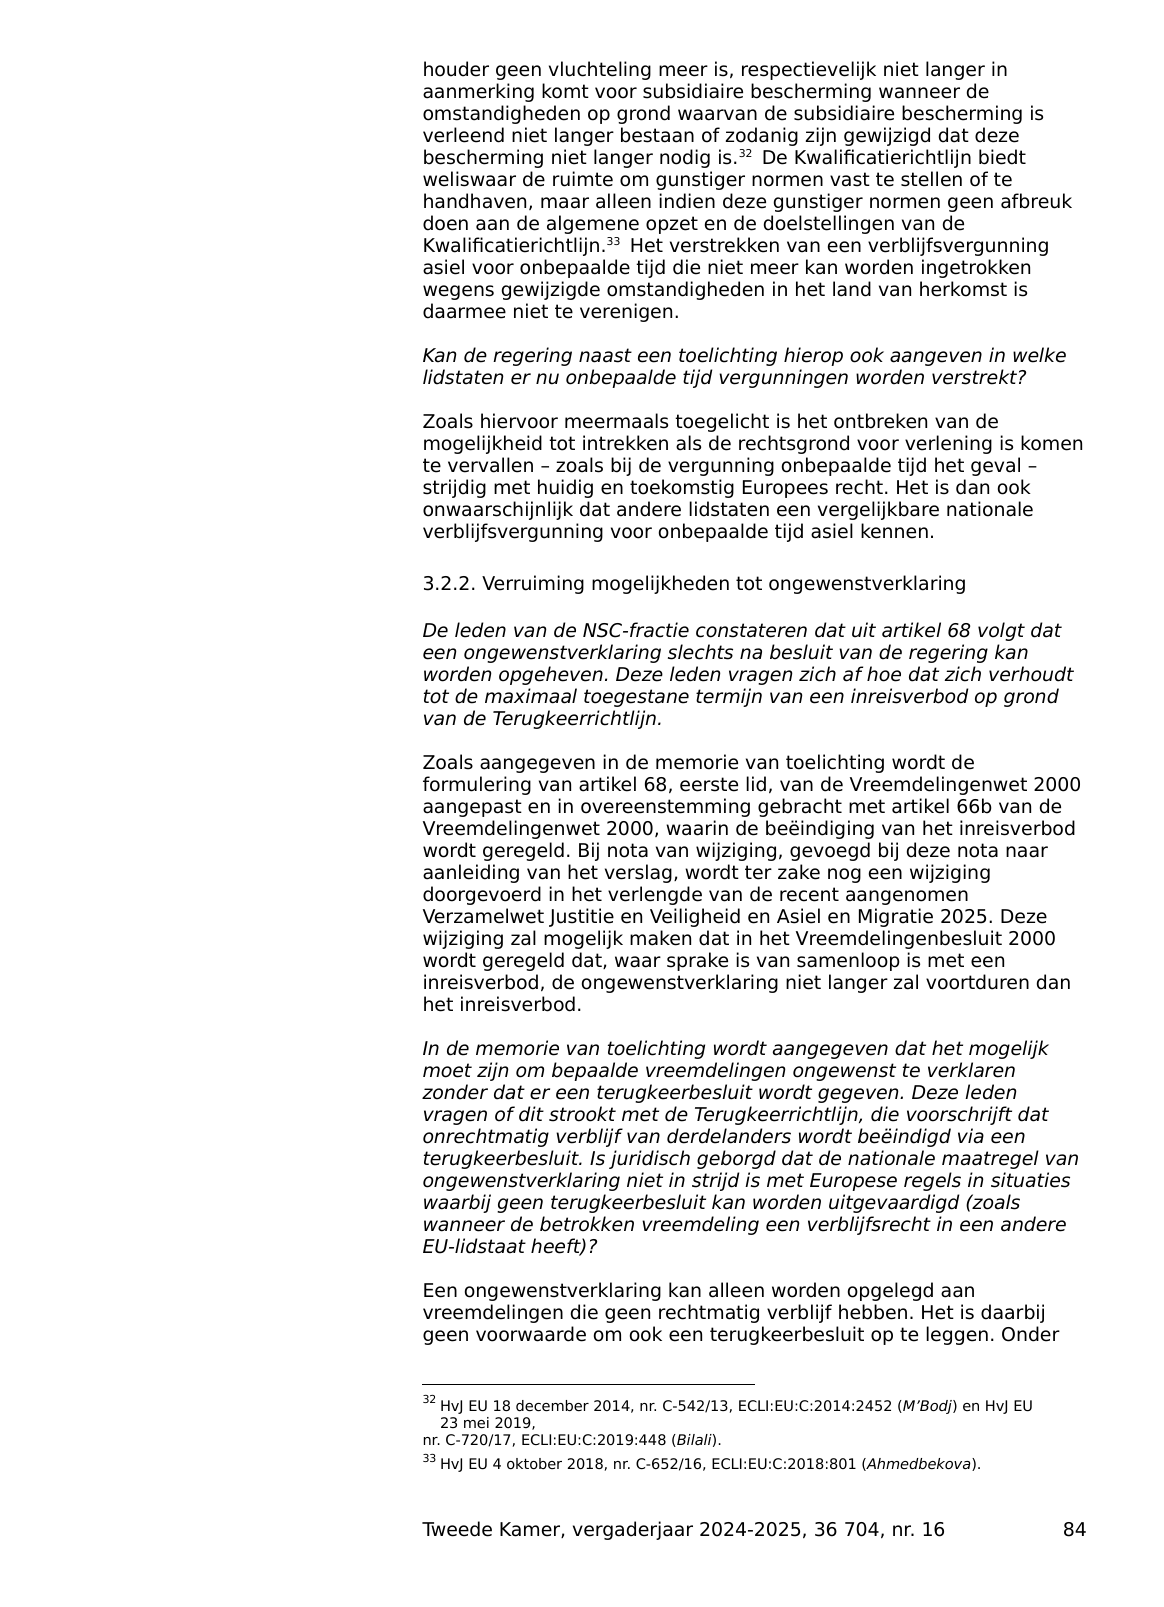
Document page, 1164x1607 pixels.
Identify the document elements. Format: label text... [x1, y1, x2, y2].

text Zoals aangegeven in de memorie van toelichting wordt de formulering van artikel 68, eerste lid, van de Vreemdelingenwet 2000 aangepast en in overeenstemming gebracht met artikel 66b van de Vreemdelingenwet 2000, waarin de beëindiging van het inreisverbod wordt geregeld. Bij nota van wijziging, gevoegd bij deze nota naar aanleiding van het verslag, wordt ter zake nog een wijziging doorgevoerd in het verlengde van de recent aangenomen Verzamelwet Justitie en Veiligheid en Asiel en Migratie 2025. Deze wijziging zal mogelijk maken dat in het Vreemdelingenbesluit 2000 wordt geregeld dat, waar sprake is van samenloop is met een inreisverbod, de ongewenstverklaring niet langer zal voortduren dan het inreisverbod. [422, 752, 1087, 1016]
text Zoals hiervoor meermaals toegelicht is het ontbreken van de mogelijkheid tot intrekken als de rechtsgrond voor verlening is komen te vervallen – zoals bij de vergunning onbepaalde tijd het geval – strijdig met huidig en toekomstig Europees recht. Het is dan ook onwaarschijnlijk dat andere lidstaten een vergelijkbare nationale verblijfsvergunning voor onbepaalde tijd asiel kennen. [422, 411, 1087, 543]
text Kan de regering naast een toelichting hierop ook aangeven in welke lidstaten er nu onbepaalde tijd vergunningen worden verstrekt? [422, 345, 1087, 389]
text houder geen vluchteling meer is, respectievelijk niet langer in aanmerking komt voor subsidiaire bescherming wanneer de omstandigheden op grond waarvan de subsidiaire bescherming is verleend niet langer bestaan of zodanig zijn gewijzigd dat deze bescherming niet langer nodig is. De Kwalificatierichtlijn biedt weliswaar de ruimte om gunstiger normen vast te stellen of te handhaven, maar alleen indien deze gunstiger normen geen afbreuk doen aan de algemene opzet en de doelstellingen van de Kwalificatierichtlijn. Het verstrekken van een verblijfsvergunning asiel voor onbepaalde tijd die niet meer kan worden ingetrokken wegens gewijzigde omstandigheden in het land van herkomst is daarmee niet te verenigen. [422, 59, 1087, 323]
subtitle 3.2.2. Verruiming mogelijkheden tot ongewenstverklaring [422, 573, 1087, 595]
text HvJ EU 4 oktober 2018, nr. C-652/16, ECLI:EU:C:2018:801 (Ahmedbekova). [422, 1452, 1087, 1474]
text De leden van de NSC-fractie constateren dat uit artikel 68 volgt dat een ongewenstverklaring slechts na besluit van de regering kan worden opgeheven. Deze leden vragen zich af hoe dat zich verhoudt tot de maximaal toegestane termijn van een inreisverbod op grond van de Terugkeerrichtlijn. [422, 620, 1087, 730]
text Een ongewenstverklaring kan alleen worden opgelegd aan vreemdelingen die geen rechtmatig verblijf hebben. Het is daarbij geen voorwaarde om ook een terugkeerbesluit op te leggen. Onder [422, 1280, 1087, 1346]
text In de memorie van toelichting wordt aangegeven dat het mogelijk moet zijn om bepaalde vreemdelingen ongewenst te verklaren zonder dat er een terugkeerbesluit wordt gegeven. Deze leden vragen of dit strookt met de Terugkeerrichtlijn, die voorschrijft dat onrechtmatig verblijf van derdelanders wordt beëindigd via een terugkeerbesluit. Is juridisch geborgd dat de nationale maatregel van ongewenstverklaring niet in strijd is met Europese regels in situaties waarbij geen terugkeerbesluit kan worden uitgevaardigd (zoals wanneer de betrokken vreemdeling een verblijfsrecht in een andere EU-lidstaat heeft)? [422, 1038, 1087, 1258]
text nr. C-720/17, ECLI:EU:C:2019:448 (Bilali). [422, 1432, 1087, 1449]
text HvJ EU 18 december 2014, nr. C-542/13, ECLI:EU:C:2014:2452 (M’Bodj) en HvJ EU 23 mei 2019, [422, 1393, 1087, 1432]
